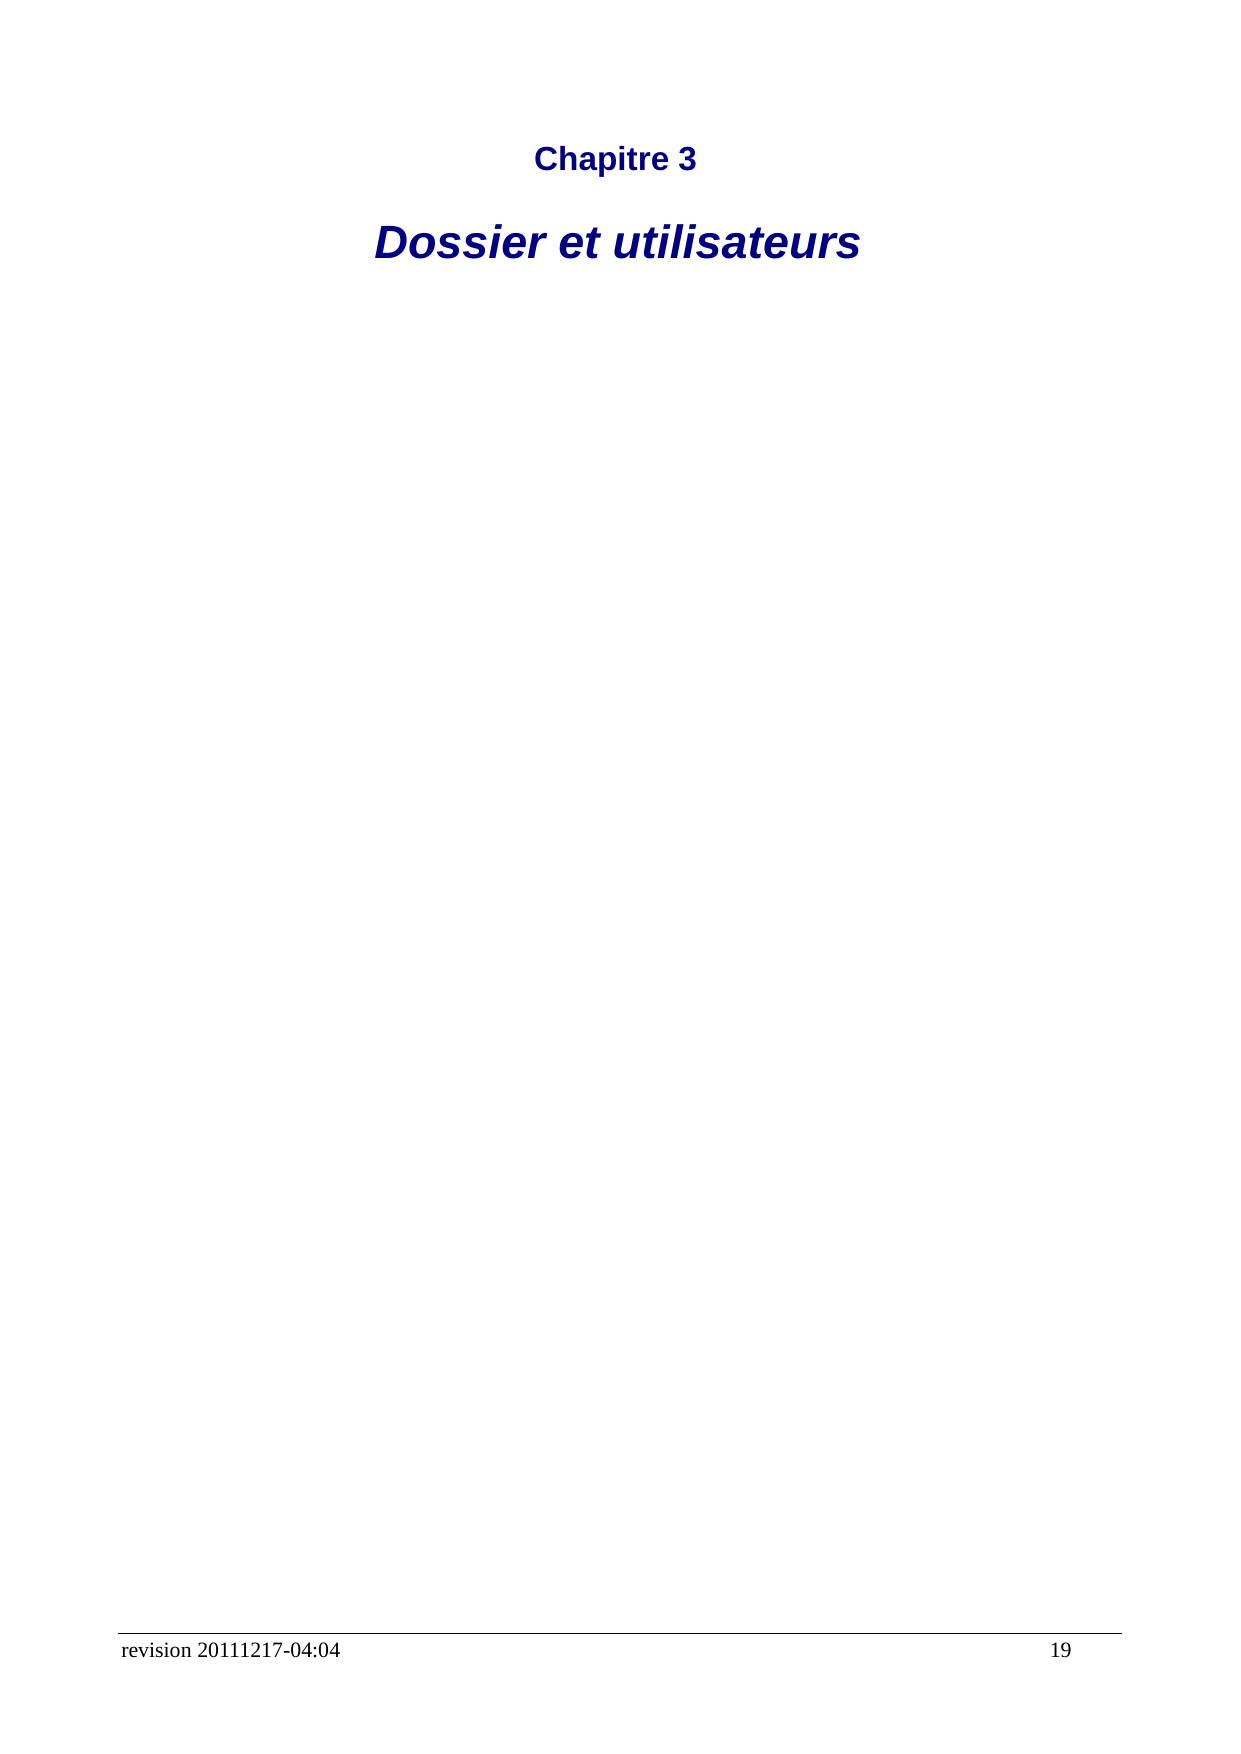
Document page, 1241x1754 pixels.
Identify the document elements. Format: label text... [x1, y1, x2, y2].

subtitle Dossier et utilisateurs [118, 215, 1122, 268]
subtitle Chapitre 3 [118, 139, 1122, 177]
